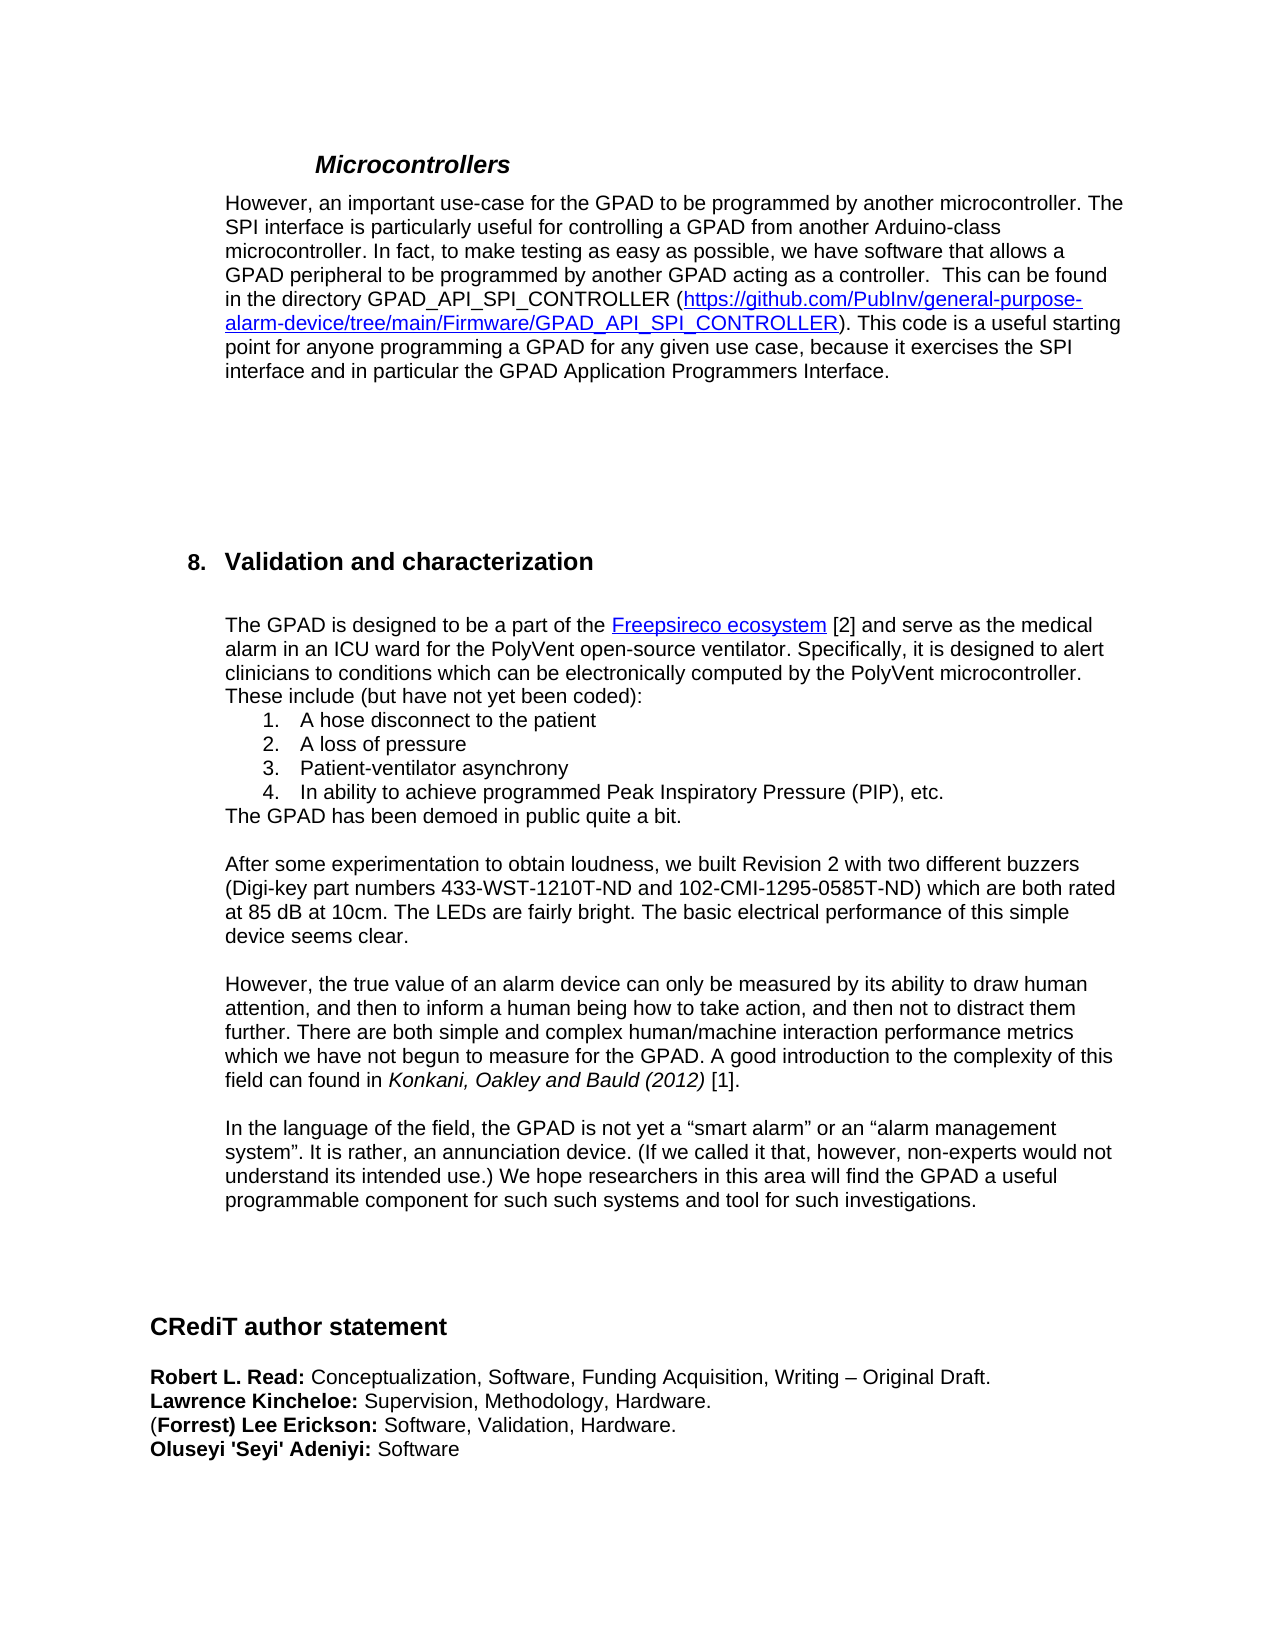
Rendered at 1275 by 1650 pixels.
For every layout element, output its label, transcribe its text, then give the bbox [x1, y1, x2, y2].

text CRediT author statement [150, 1312, 1125, 1341]
text Lawrence Kincheloe: Supervision, Methodology, Hardware. [150, 1389, 1125, 1413]
list Validation and characterization [187, 547, 1125, 576]
text The GPAD has been demoed in public quite a bit. [225, 804, 1125, 828]
text (Forrest) Lee Erickson: Software, Validation, Hardware. [150, 1413, 1125, 1437]
text The GPAD is designed to be a part of the Freepsireco ecosystem [2] and serve as the medical alarm in an ICU ward for the PolyVent open-source ventilator. Specifically, it is designed to alert clinicians to conditions which can be electronically computed by the PolyVent microcontroller. These include (but have not yet been coded): [225, 612, 1125, 708]
list A hose disconnect to the patient [262, 708, 1125, 732]
subtitle Microcontrollers [225, 150, 1125, 179]
text After some experimentation to obtain loudness, we built Revision 2 with two different buzzers (Digi-key part numbers 433-WST-1210T-ND and 102-CMI-1295-0585T-ND) which are both rated at 85 dB at 10cm. The LEDs are fairly bright. The basic electrical performance of this simple device seems clear. [225, 852, 1125, 948]
text However, the true value of an alarm device can only be measured by its ability to draw human attention, and then to inform a human being how to take action, and then not to distract them further. There are both simple and complex human/machine interaction performance metrics which we have not begun to measure for the GPAD. A good introduction to the complexity of this field can found in Konkani, Oakley and Bauld (2012) [1]. [225, 972, 1125, 1092]
text However, an important use-case for the GPAD to be programmed by another microcontroller. The SPI interface is particularly useful for controlling a GPAD from another Arduino-class microcontroller. In fact, to make testing as easy as possible, we have software that allows a GPAD peripheral to be programmed by another GPAD acting as a controller. This can be found in the directory GPAD_API_SPI_CONTROLLER (https://github.com/PubInv/general-purpose-alarm-device/tree/main/Firmware/GPAD_API_SPI_CONTROLLER). This code is a useful starting point for anyone programming a GPAD for any given use case, because it exercises the SPI interface and in particular the GPAD Application Programmers Interface. [225, 191, 1125, 383]
list In ability to achieve programmed Peak Inspiratory Pressure (PIP), etc. [262, 780, 1125, 804]
list Patient-ventilator asynchrony [262, 756, 1125, 780]
text Robert L. Read: Conceptualization, Software, Funding Acquisition, Writing – Original Draft. [150, 1365, 1125, 1389]
text In the language of the field, the GPAD is not yet a “smart alarm” or an “alarm management system”. It is rather, an annunciation device. (If we called it that, however, non-experts would not understand its intended use.) We hope researchers in this area will find the GPAD a useful programmable component for such such systems and tool for such investigations. [225, 1116, 1125, 1211]
text Oluseyi 'Seyi' Adeniyi: Software [150, 1437, 1125, 1461]
list A loss of pressure [262, 732, 1125, 756]
